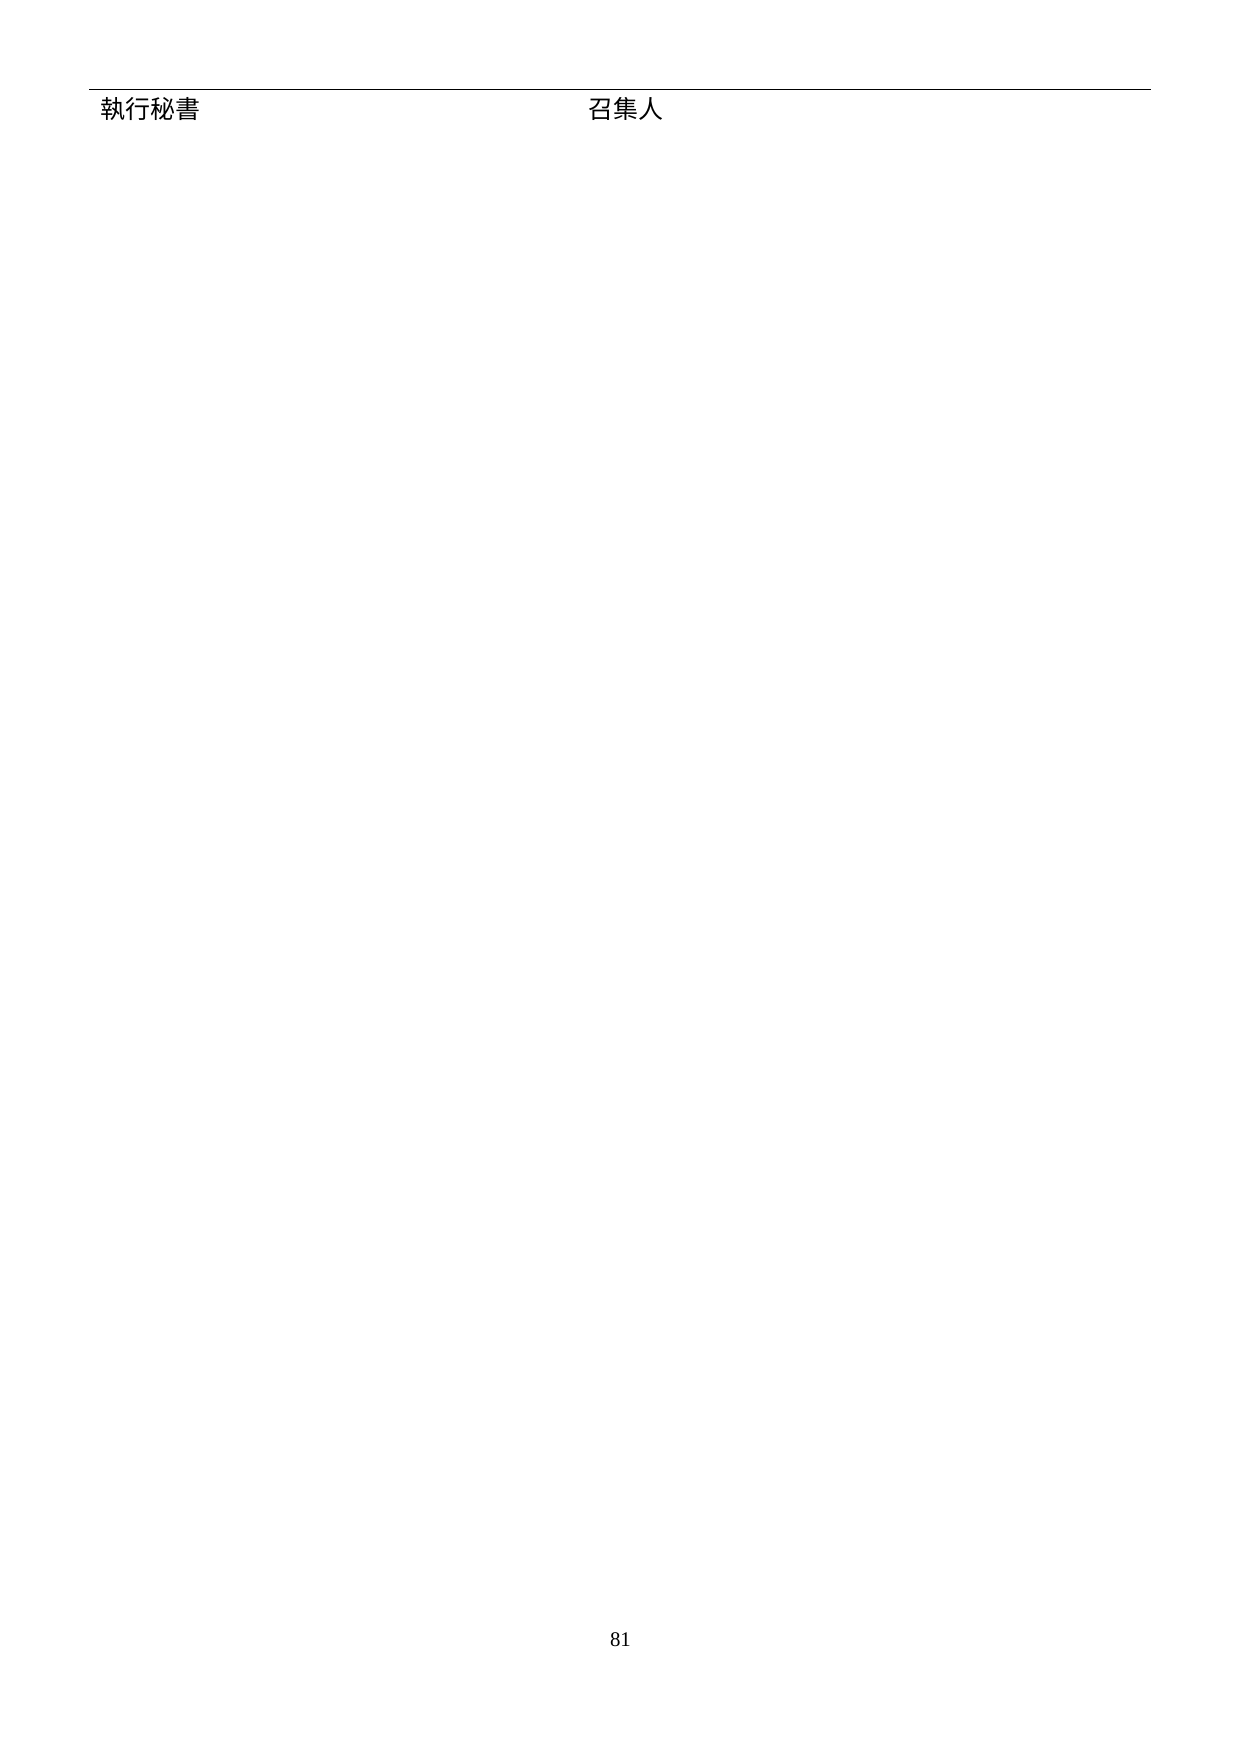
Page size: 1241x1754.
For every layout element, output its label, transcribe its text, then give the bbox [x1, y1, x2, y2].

table_cell 召集人 [577, 90, 1151, 126]
table_cell 執行秘書 [89, 90, 577, 126]
